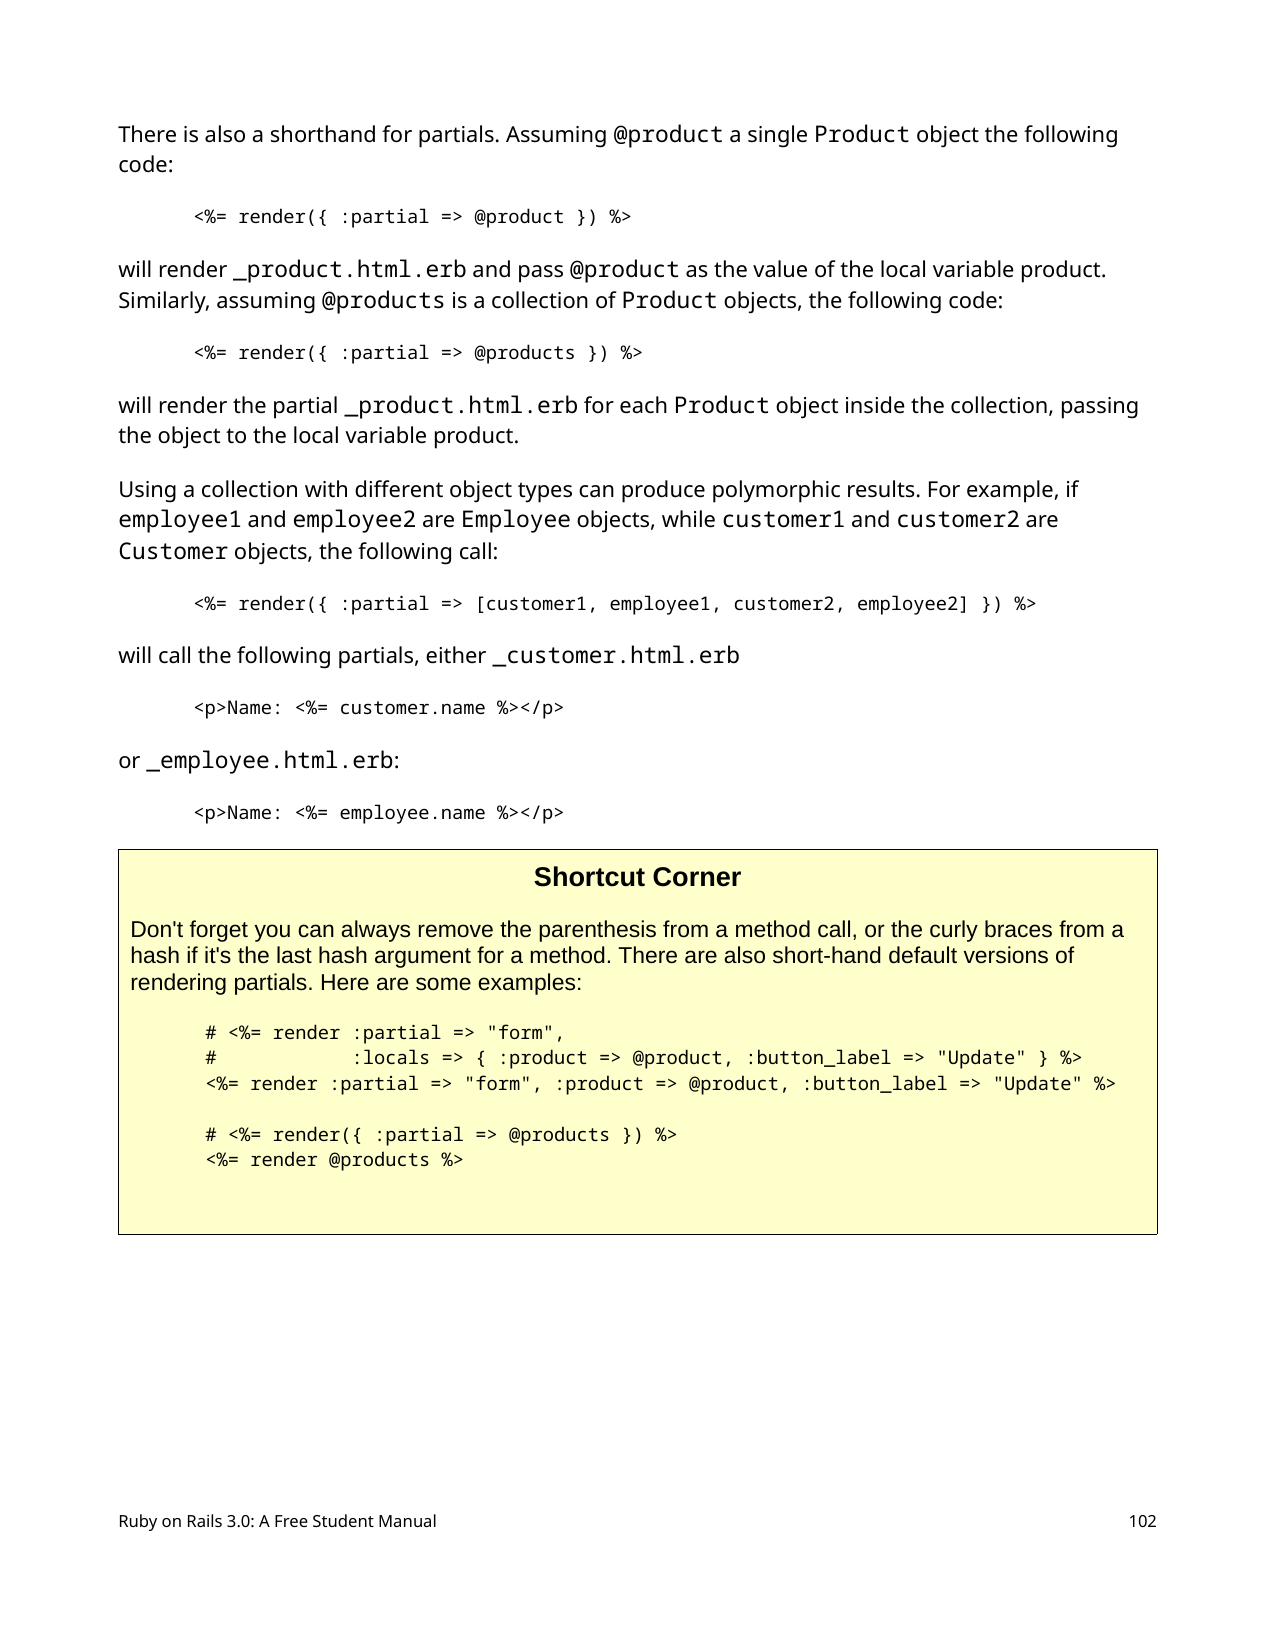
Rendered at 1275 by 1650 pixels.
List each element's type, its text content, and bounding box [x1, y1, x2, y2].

text or _employee.html.erb: [118, 744, 1157, 775]
text will call the following partials, either _customer.html.erb [118, 639, 1157, 671]
text Using a collection with different object types can produce polymorphic results. For example, if employee1 and employee2 are Employee objects, while customer1 and customer2 are Customer objects, the following call: [118, 473, 1157, 566]
text will render _product.html.erb and pass @product as the value of the local variable product. Similarly, assuming @products is a collection of Product objects, the following code: [118, 253, 1157, 315]
text <%= render({ :partial => @products }) %> [193, 339, 1157, 364]
text <%= render({ :partial => @product }) %> [193, 203, 1157, 229]
text will render the partial _product.html.erb for each Product object inside the collection, passing the object to the local variable product. [118, 388, 1157, 449]
text <p>Name: <%= employee.name %></p> [193, 799, 1157, 825]
text <%= render({ :partial => [customer1, employee1, customer2, employee2] }) %> [193, 590, 1157, 615]
text <p>Name: <%= customer.name %></p> [193, 694, 1157, 720]
text There is also a shorthand for partials. Assuming @product a single Product object the following code: [118, 118, 1157, 179]
table_header Shortcut Corner Don't forget you can always remove the parenthesis from a method call, or the curly braces from a hash if it's the last hash argument for a method. There are also short-hand default versions of rendering partials. Here are some examples: # <%= render :partial => "form", # :locals => { :product => @product, :button_label => "Update" } %> <%= render :partial => "form", :product => @product, :button_label => "Update" %> # <%= render({ :partial => @products }) %> <%= render @products %> [119, 850, 1157, 1233]
